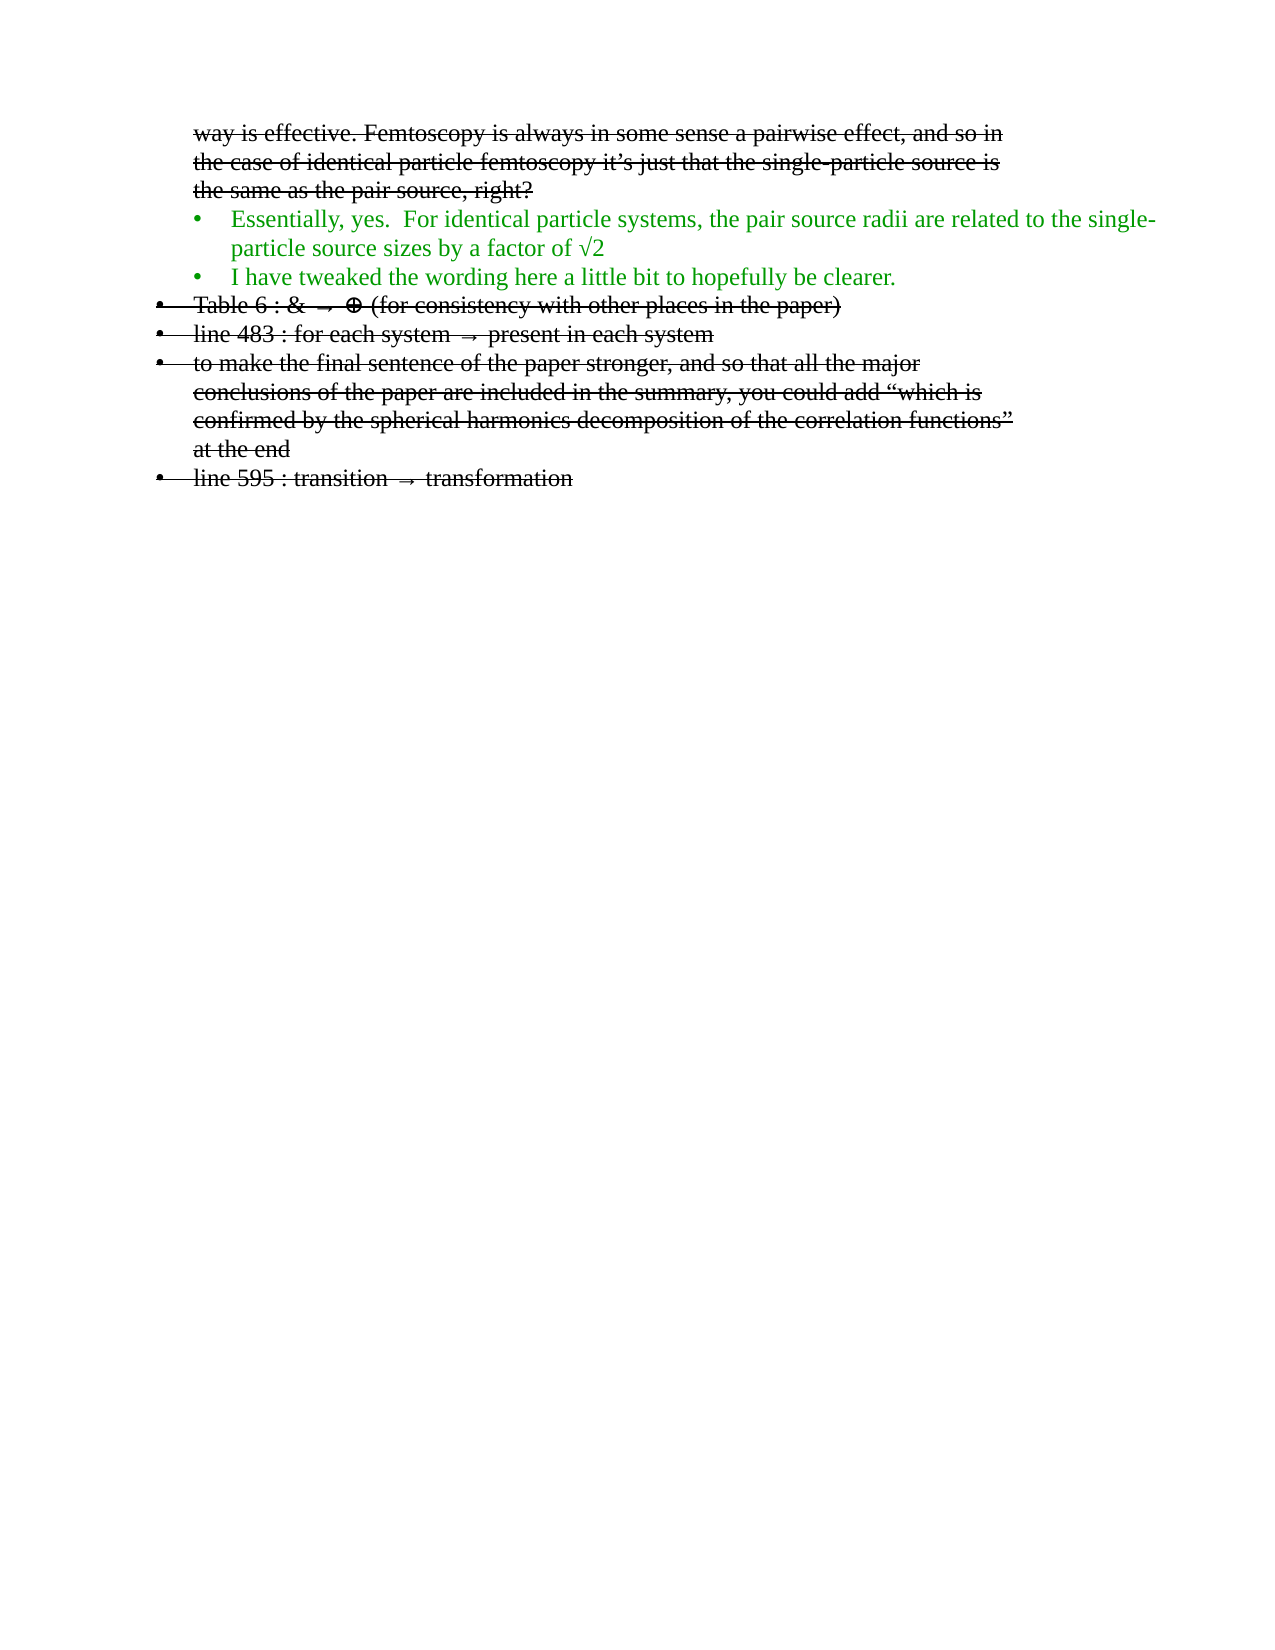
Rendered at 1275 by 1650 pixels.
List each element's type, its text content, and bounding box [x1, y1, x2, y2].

list to make the final sentence of the paper stronger, and so that all the major [156, 348, 1157, 377]
list the case of identical particle femtoscopy it’s just that the single-particle source is [156, 147, 1157, 176]
list Table 6 : & → ⊕ (for consistency with other places in the paper) [156, 291, 1157, 319]
list confirmed by the spherical harmonics decomposition of the correlation functions” [156, 406, 1157, 434]
list way is effective. Femtoscopy is always in some sense a pairwise effect, and so in [156, 118, 1157, 147]
list Essentially, yes. For identical particle systems, the pair source radii are related to the single-particle source sizes by a factor of √2 [193, 204, 1157, 262]
list line 595 : transition → transformation [156, 463, 1157, 492]
list line 483 : for each system → present in each system [156, 319, 1157, 348]
list I have tweaked the wording here a little bit to hopefully be clearer. [193, 262, 1157, 291]
list at the end [156, 434, 1157, 463]
list conclusions of the paper are included in the summary, you could add “which is [156, 377, 1157, 406]
list the same as the pair source, right? [156, 176, 1157, 204]
